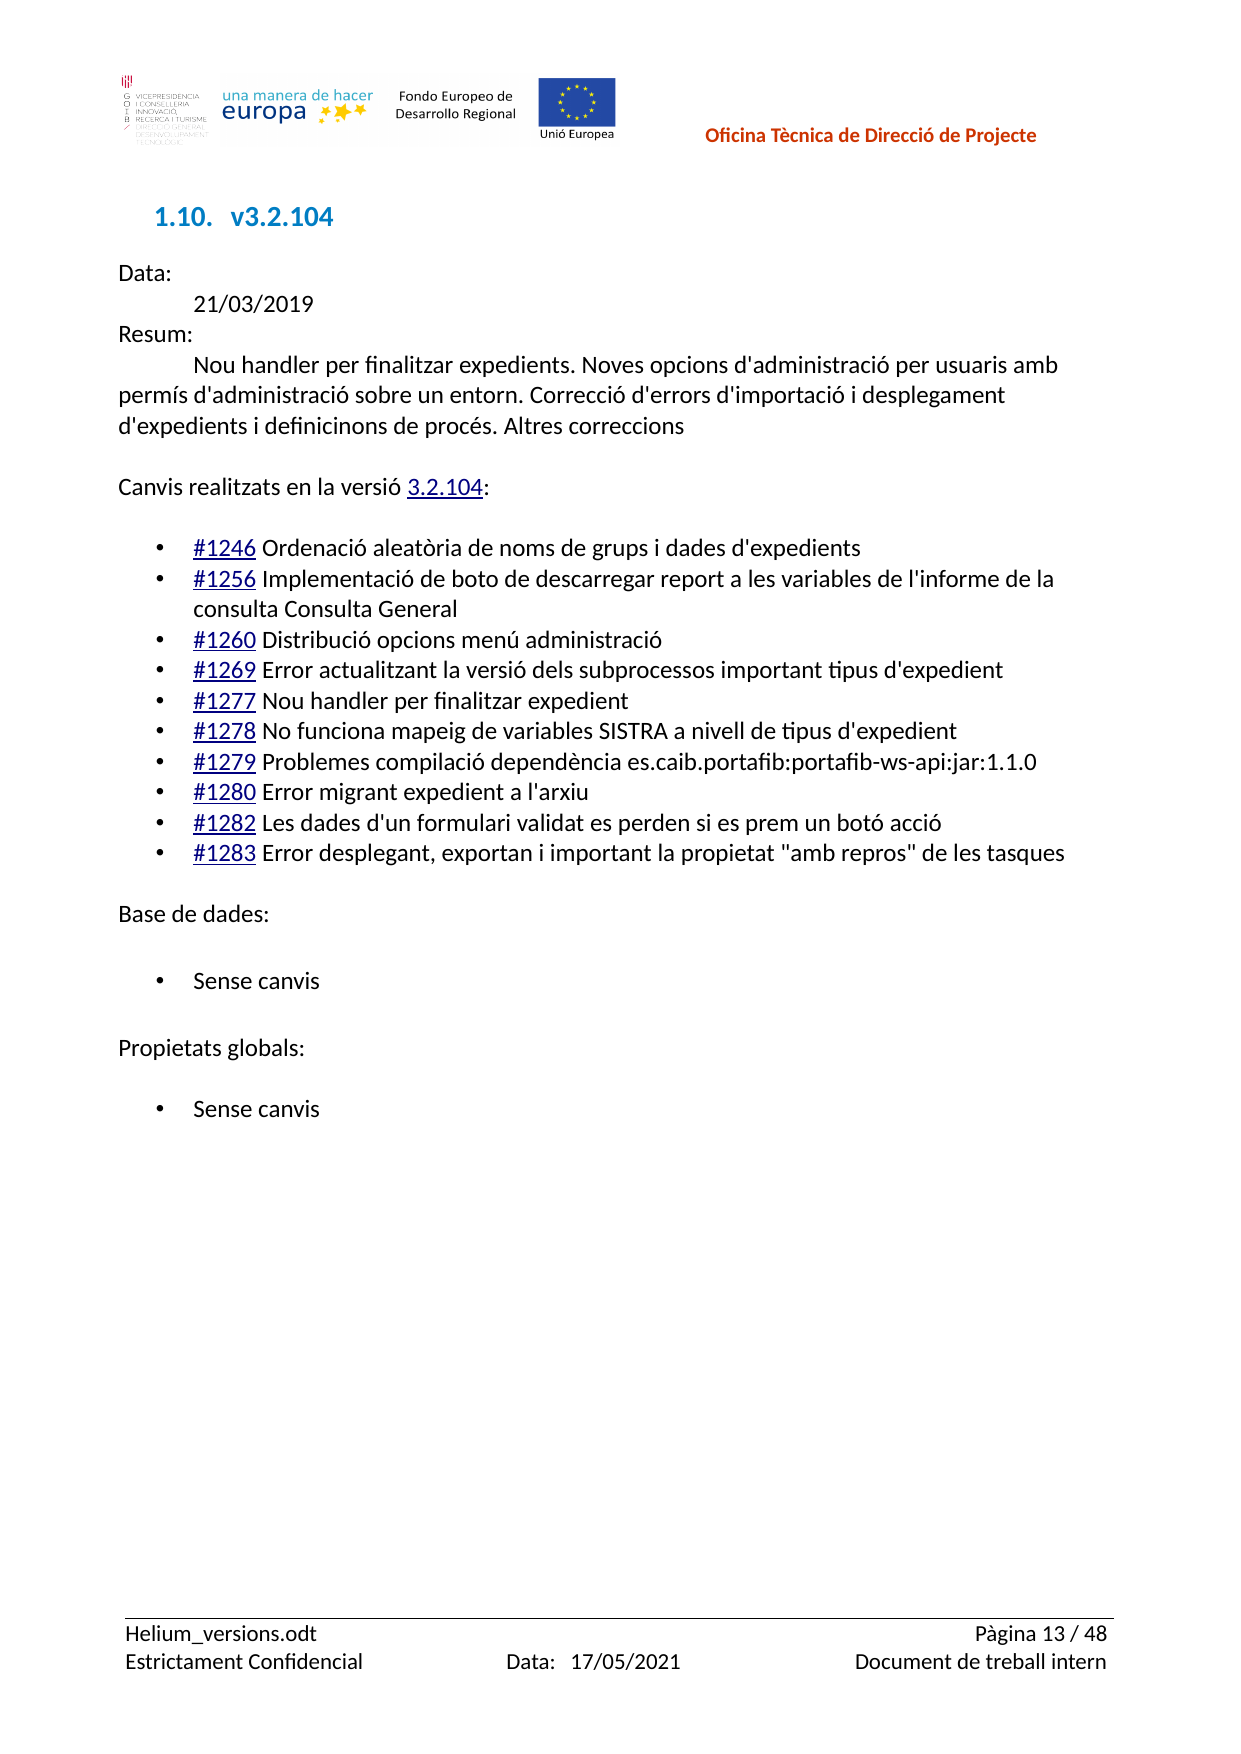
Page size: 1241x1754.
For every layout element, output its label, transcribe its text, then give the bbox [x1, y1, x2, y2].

text Nou handler per finalitzar expedients. Noves opcions d'administració per usuaris amb permís d'administració sobre un entorn. Correcció d'errors d'importació i desplegament d'expedients i definicinons de procés. Altres correccions [118, 349, 1122, 441]
subtitle v3.2.104 [153, 198, 1122, 234]
list #1269 Error actualitzant la versió dels subprocessos important tipus d'expedient [156, 654, 1122, 685]
text Data: [118, 258, 1122, 288]
list #1282 Les dades d'un formulari validat es perden si es prem un botó acció [156, 807, 1122, 837]
text Canvis realitzats en la versió 3.2.104: [118, 471, 1122, 502]
list #1256 Implementació de boto de descarregar report a les variables de l'informe de la consulta Consulta General [156, 563, 1122, 624]
list #1277 Nou handler per finalitzar expedient [156, 685, 1122, 715]
list #1283 Error desplegant, exportan i important la propietat "amb repros" de les tasques [156, 837, 1122, 868]
list #1279 Problemes compilació dependència es.caib.portafib:portafib-ws-api:jar:1.1.0 [156, 746, 1122, 776]
picture [118, 73, 213, 147]
list Sense canvis [156, 966, 1122, 996]
list #1278 No funciona mapeig de variables SISTRA a nivell de tipus d'expedient [156, 715, 1122, 746]
text Base de dades: [118, 898, 1122, 929]
list #1246 Ordenació aleatòria de noms de grups i dades d'expedients [156, 532, 1122, 563]
text Resum: [118, 319, 1122, 349]
list #1280 Error migrant expedient a l'arxiu [156, 776, 1122, 807]
text 21/03/2019 [118, 288, 1122, 319]
text Propietats globals: [118, 1032, 1122, 1063]
list #1260 Distribució opcions menú administració [156, 624, 1122, 654]
picture [219, 73, 621, 147]
list Sense canvis [156, 1093, 1122, 1124]
